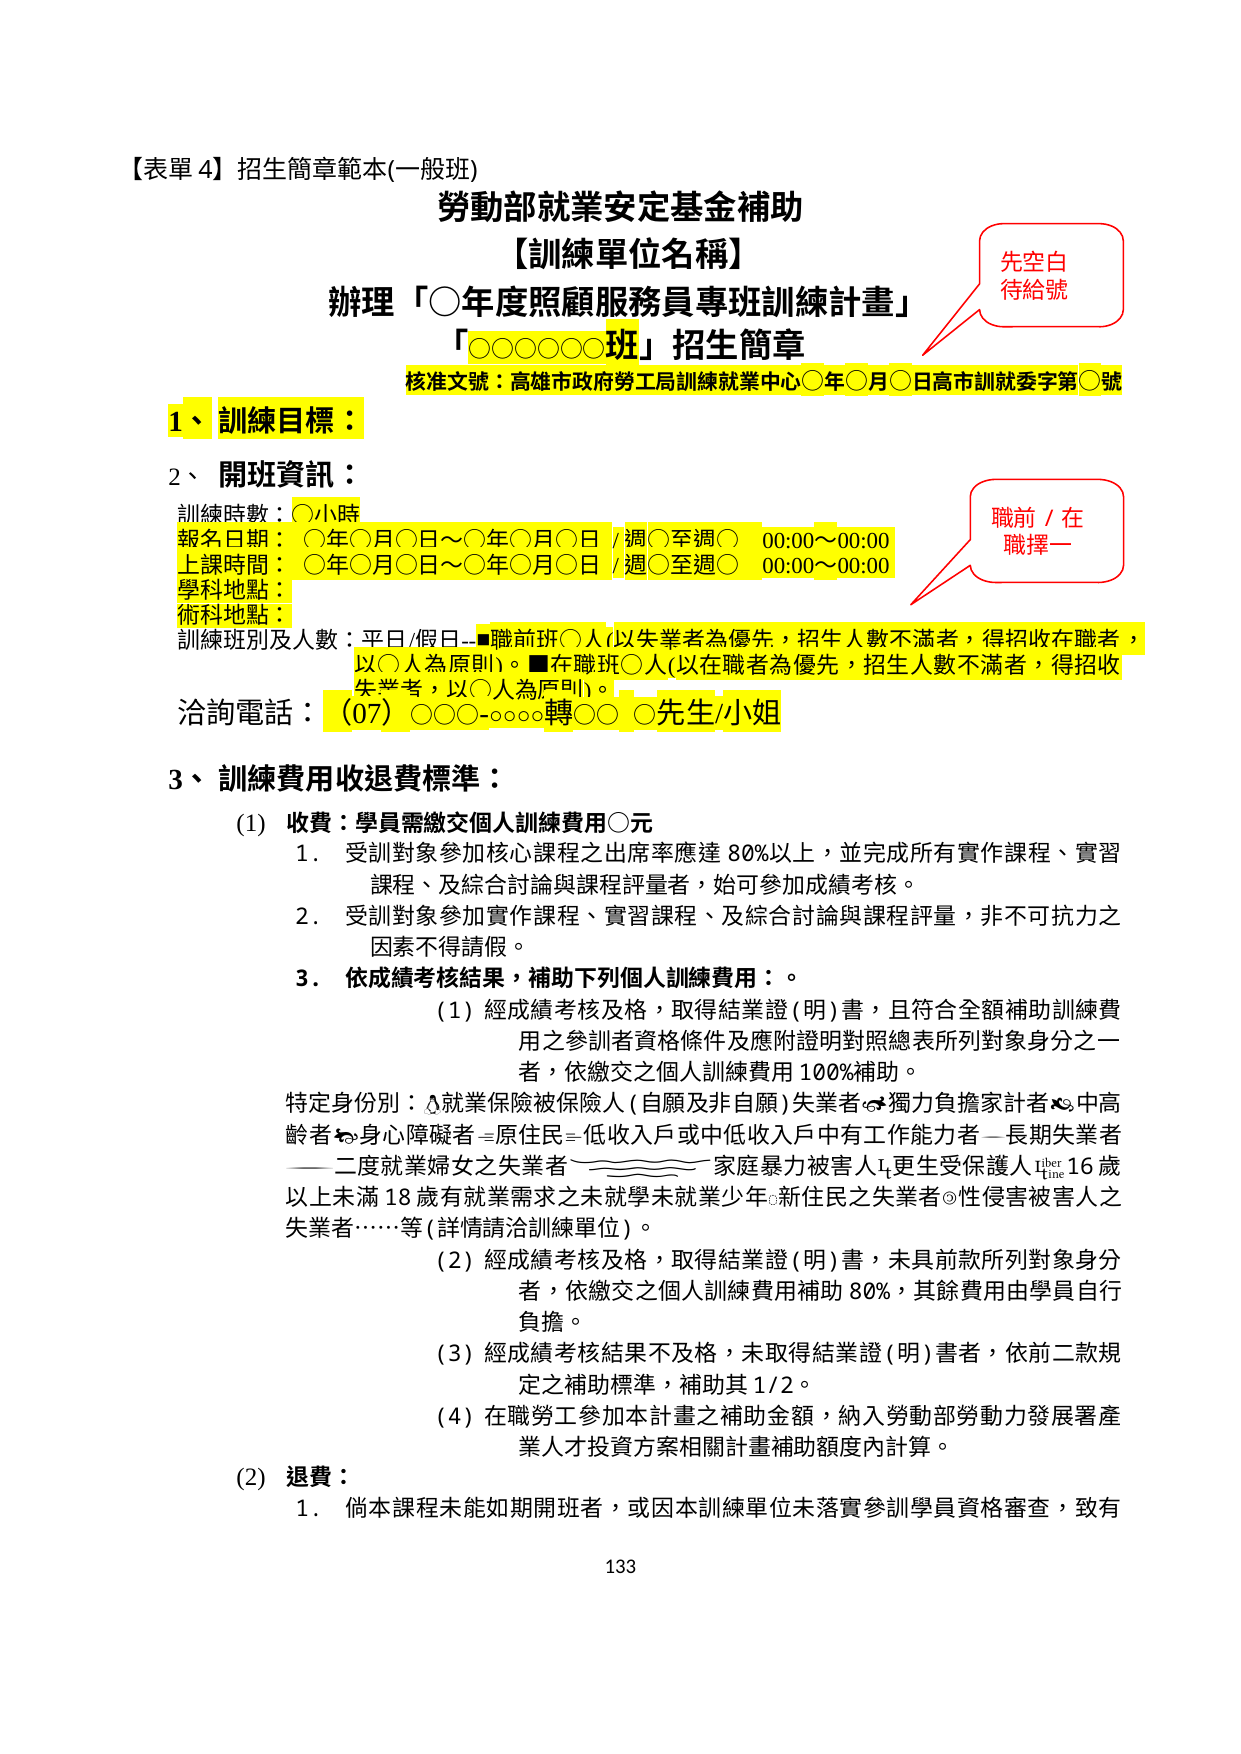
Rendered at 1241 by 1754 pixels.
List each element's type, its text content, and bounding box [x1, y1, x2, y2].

list 受訓對象參加實作課程、實習課程、及綜合討論與課程評量，非不可抗力之因素不得請假。 [295, 899, 1122, 962]
text 訓練時數：○小時 [177, 503, 969, 528]
list 退費： [236, 1462, 1122, 1491]
text 上課時間： ○年○月○日～○年○月○日 / 週○至週○ 00:00～00:00 [177, 553, 956, 578]
text 學科地點： [177, 578, 933, 603]
list 經成績考核及格，取得結業證(明)書，未具前款所列對象身分者，依繳交之個人訓練費用補助80%，其餘費用由學員自行負擔。 [434, 1243, 1122, 1337]
text [917, 578, 1122, 603]
text [1116, 276, 1232, 324]
text 辦理「○年度照顧服務員專班訓練計畫」 [24, 276, 978, 324]
text [1118, 228, 1232, 276]
list 依成績考核結果，補助下列個人訓練費用：。 [295, 962, 1122, 993]
list 倘本課程未能如期開班者，或因本訓練單位未落實參訓學員資格審查，致有 [295, 1491, 1122, 1522]
text 洽詢電話：（07）○○○-○○○○轉○○ ○先生/小姐 [177, 703, 1122, 728]
list 受訓對象參加核心課程之出席率應達80%以上，並完成所有實作課程、實習課程、及綜合討論與課程評量者，始可參加成績考核。 [295, 837, 1122, 899]
text 勞動部就業安定基金補助 [118, 186, 1122, 228]
list 在職勞工參加本計畫之補助金額，納入勞動部勞動力發展署產業人才投資方案相關計畫補助額度內計算。 [434, 1399, 1122, 1462]
text 報名日期： ○年○月○日～○年○月○日 / 週○至週○ 00:00～00:00 [177, 528, 969, 553]
text 【訓練單位名稱】 [24, 228, 985, 276]
list 收費：學員需繳交個人訓練費用○元 [236, 808, 1122, 837]
text 術科地點： [177, 603, 1122, 628]
list 開班資訊： [168, 462, 1122, 491]
list 經成績考核結果不及格，未取得結業證(明)書者，依前二款規定之補助標準，補助其1/2。 [434, 1337, 1122, 1399]
text 特定身份別：就業保險被保險人(自願及非自願)失業者獨力負擔家計者中高齡者身心障礙者原住民低收入戶或中低收入戶中有工作能力者長期失業者二度就業婦女之失業者家庭暴力被害人更生受保護人16歲以上未滿18歲有就業需求之未就學未就業少年新住民之失業者性侵害被害人之失業者……等(詳情請洽訓練單位)。 [286, 1087, 1122, 1243]
list 訓練目標： [168, 408, 1122, 437]
list 訓練費用收退費標準： [168, 766, 1122, 795]
text 核准文號：高雄市政府勞工局訓練就業中心○年○月○日高市訓就委字第○號 [118, 366, 1122, 395]
subtitle 【表單4】招生簡章範本(一般班) [118, 150, 1122, 186]
text 訓練班別及人數：平日/假日--■職前班○人(以失業者為優先，招生人數不滿者，得招收在職者，以○人為原則)。■在職班○人(以在職者為優先，招生人數不滿者，得招收失業者，以○人為原則)。 [177, 628, 1122, 703]
text 「○○○○○○班」招生簡章 [118, 324, 1122, 366]
list 經成績考核及格，取得結業證(明)書，且符合全額補助訓練費用之參訓者資格條件及應附證明對照總表所列對象身分之一者，依繳交之個人訓練費用100%補助。 [434, 993, 1122, 1087]
